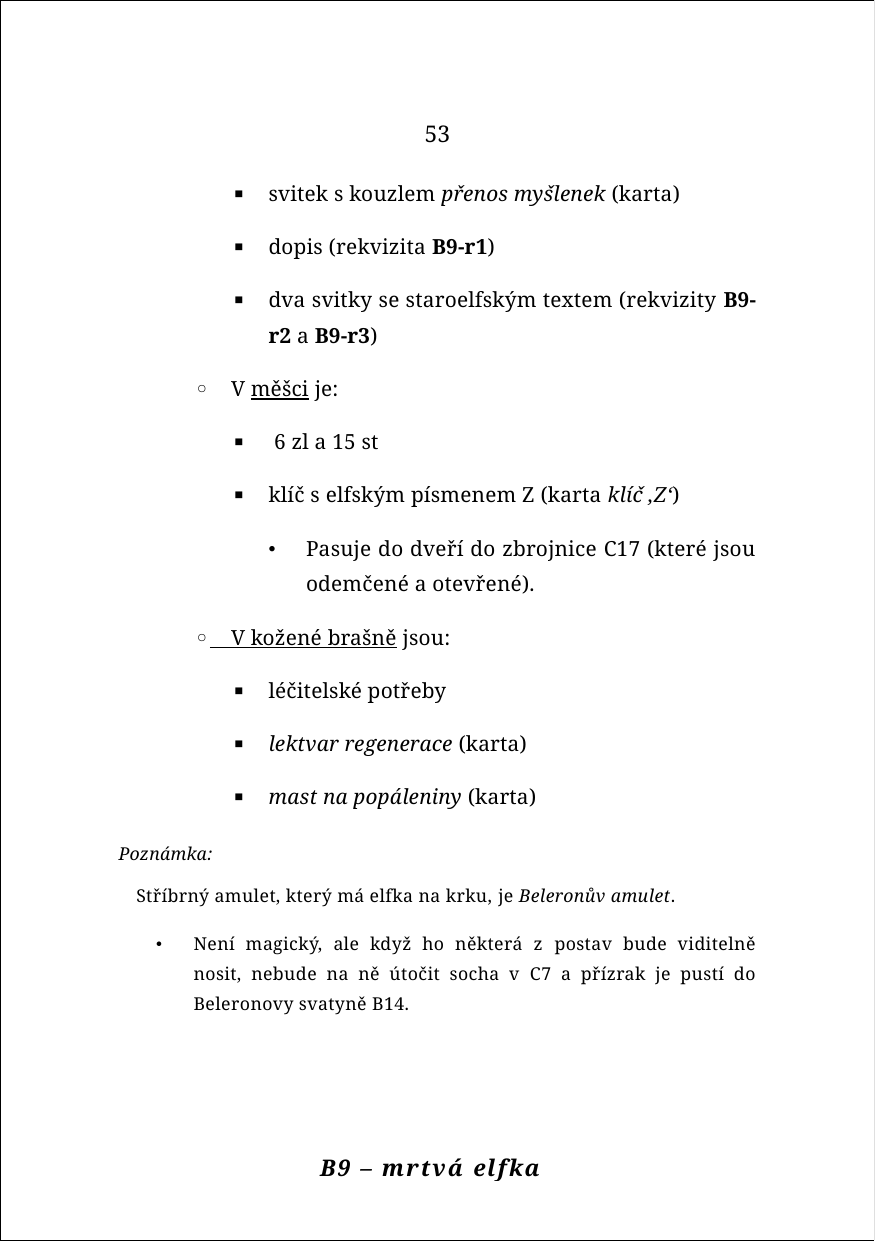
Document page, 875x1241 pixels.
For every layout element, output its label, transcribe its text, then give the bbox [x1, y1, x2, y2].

list 6 zl a⁠ 15 st [231, 427, 756, 456]
list Pasuje do dveří do zbrojnice C17 (které jsou odemčené a⁠ otevřené). [268, 534, 756, 598]
text Poznámka: [118, 841, 756, 866]
text Stříbrný amulet, který má elfka na krku, je Beleronův amulet. [136, 883, 756, 908]
list svitek s⁠ kouzlem přenos myšlenek (karta) [231, 179, 756, 207]
list Není magický, ale když ho některá z⁠ postav bude viditelně nosit, nebude na ně útočit socha v⁠ C7 a⁠ přízrak je pustí do Beleronovy svatyně B14. [156, 931, 756, 1016]
list léčitelské potřeby [231, 676, 756, 704]
list klíč s⁠ elfským písmenem Z⁠ (karta klíč ‚Z‘) [231, 481, 756, 509]
list mast na popáleniny (karta) [231, 782, 756, 811]
list dopis (rekvizita B9-r1) [231, 232, 756, 261]
list V⁠ měšci je: [193, 374, 756, 403]
list dva svitky se staroelfským textem (rekvizity B9-r2 a⁠ B9-r3) [231, 285, 756, 349]
list V⁠ kožené brašně jsou: [193, 623, 756, 651]
list lektvar regenerace (karta) [231, 729, 756, 757]
